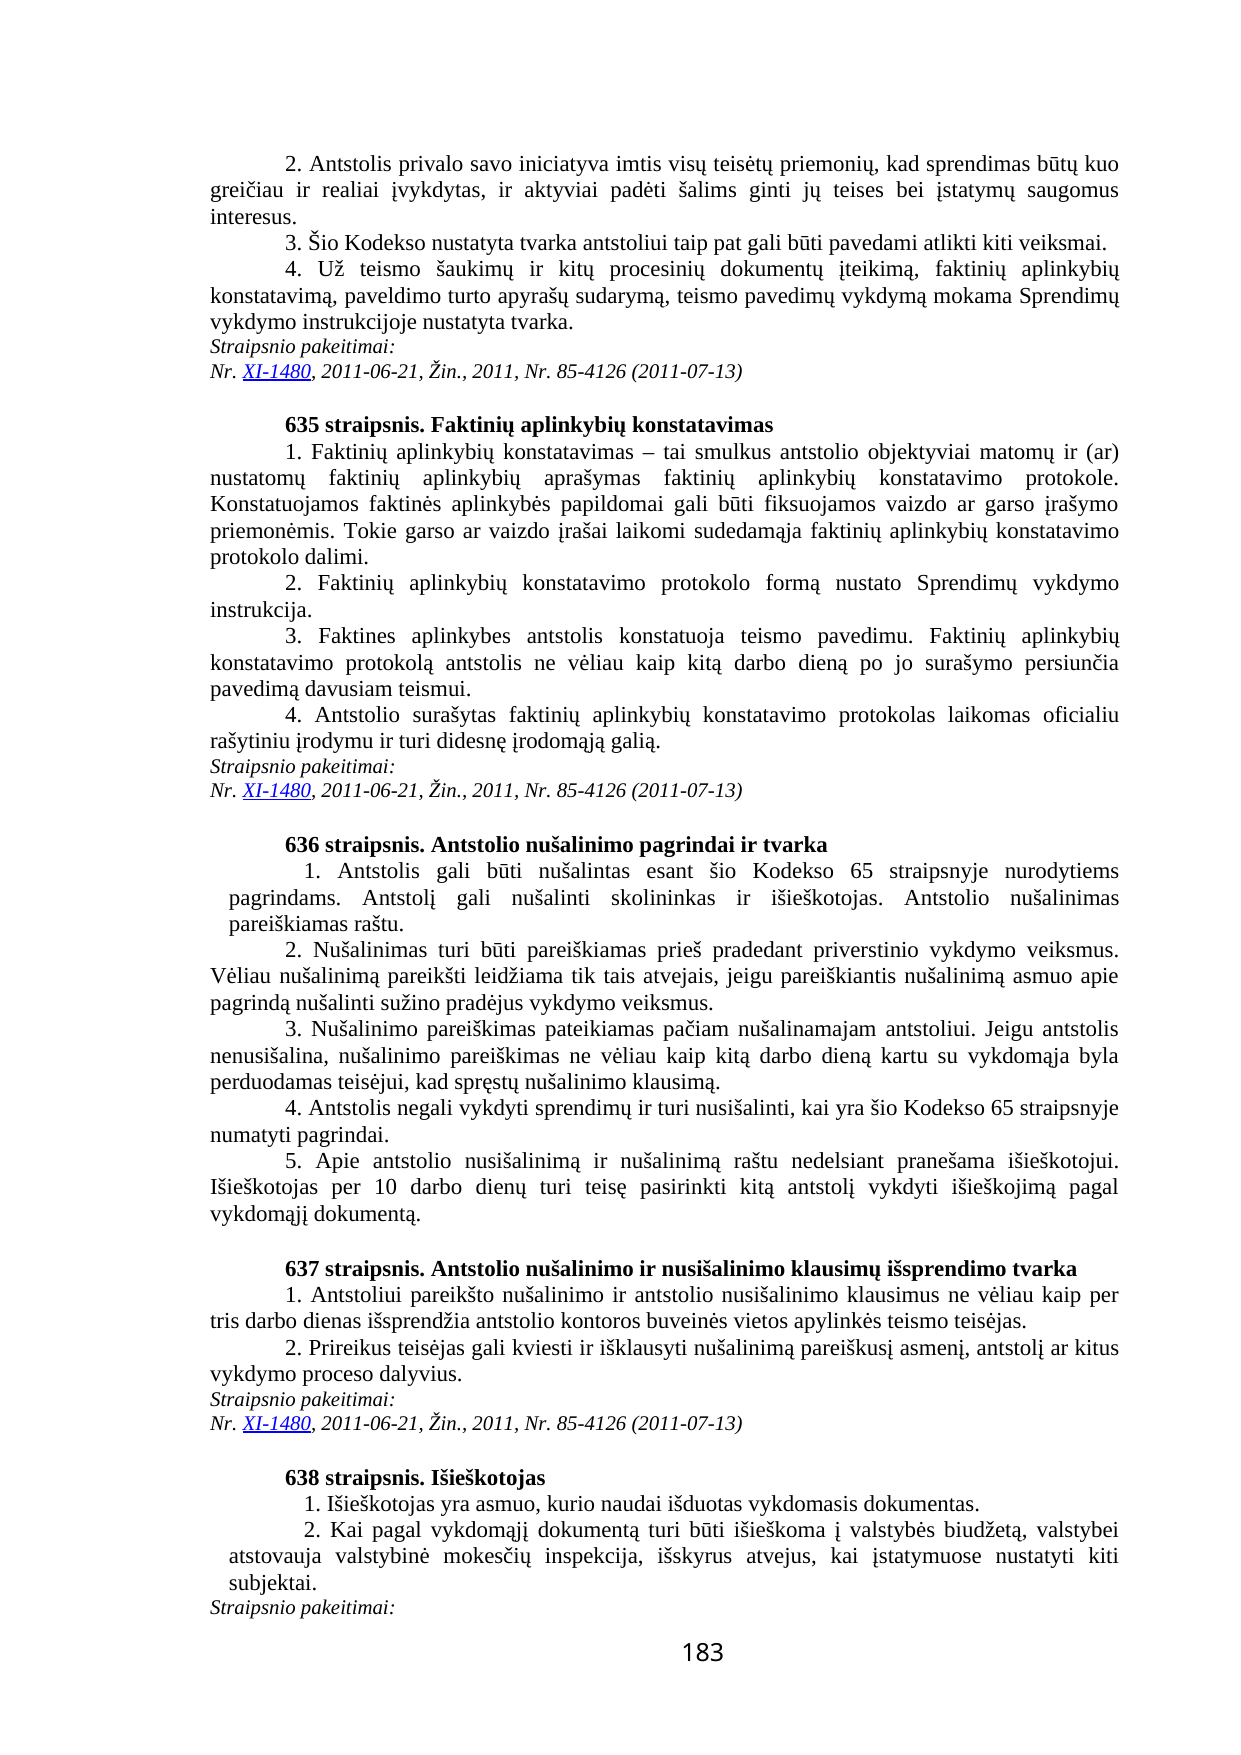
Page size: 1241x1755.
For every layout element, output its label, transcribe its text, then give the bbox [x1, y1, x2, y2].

text Nr. XI-1480, 2011-06-21, Žin., 2011, Nr. 85-4126 (2011-07-13) [210, 1411, 1120, 1435]
text 3. Šio Kodekso nustatyta tvarka antstoliui taip pat gali būti pavedami atlikti kiti veiksmai. [210, 229, 1120, 255]
text 2. Faktinių aplinkybių konstatavimo protokolo formą nustato Sprendimų vykdymo instrukcija. [210, 569, 1120, 622]
text 4. Antstolio surašytas faktinių aplinkybių konstatavimo protokolas laikomas oficialiu rašytiniu įrodymu ir turi didesnę įrodomąją galią. [210, 701, 1120, 754]
text 637 straipsnis. Antstolio nušalinimo ir nusišalinimo klausimų išsprendimo tvarka [285, 1255, 1120, 1281]
text Straipsnio pakeitimai: [210, 1595, 1120, 1619]
text Straipsnio pakeitimai: [210, 754, 1120, 778]
text Straipsnio pakeitimai: [210, 334, 1120, 358]
text 2. Prireikus teisėjas gali kviesti ir išklausyti nušalinimą pareiškusį asmenį, antstolį ar kitus vykdymo proceso dalyvius. [210, 1334, 1120, 1387]
text 1. Faktinių aplinkybių konstatavimas – tai smulkus antstolio objektyviai matomų ir (ar) nustatomų faktinių aplinkybių aprašymas faktinių aplinkybių konstatavimo protokole. Konstatuojamos faktinės aplinkybės papildomai gali būti fiksuojamos vaizdo ar garso įrašymo priemonėmis. Tokie garso ar vaizdo įrašai laikomi sudedamąja faktinių aplinkybių konstatavimo protokolo dalimi. [210, 438, 1120, 569]
text 638 straipsnis. Išieškotojas [210, 1463, 1120, 1490]
text 2. Nušalinimas turi būti pareiškiamas prieš pradedant priverstinio vykdymo veiksmus. Vėliau nušalinimą pareikšti leidžiama tik tais atvejais, jeigu pareiškiantis nušalinimą asmuo apie pagrindą nušalinti sužino pradėjus vykdymo veiksmus. [210, 936, 1120, 1015]
text 2. Antstolis privalo savo iniciatyva imtis visų teisėtų priemonių, kad sprendimas būtų kuo greičiau ir realiai įvykdytas, ir aktyviai padėti šalims ginti jų teises bei įstatymų saugomus interesus. [210, 150, 1120, 229]
text 3. Faktines aplinkybes antstolis konstatuoja teismo pavedimu. Faktinių aplinkybių konstatavimo protokolą antstolis ne vėliau kaip kitą darbo dieną po jo surašymo persiunčia pavedimą davusiam teismui. [210, 622, 1120, 701]
text 4. Antstolis negali vykdyti sprendimų ir turi nusišalinti, kai yra šio Kodekso 65 straipsnyje numatyti pagrindai. [210, 1094, 1120, 1147]
text 5. Apie antstolio nusišalinimą ir nušalinimą raštu nedelsiant pranešama išieškotojui. Išieškotojas per 10 darbo dienų turi teisę pasirinkti kitą antstolį vykdyti išieškojimą pagal vykdomąjį dokumentą. [210, 1147, 1120, 1226]
text 636 straipsnis. Antstolio nušalinimo pagrindai ir tvarka [210, 831, 1120, 857]
text 1. Antstoliui pareikšto nušalinimo ir antstolio nusišalinimo klausimus ne vėliau kaip per tris darbo dienas išsprendžia antstolio kontoros buveinės vietos apylinkės teismo teisėjas. [210, 1281, 1120, 1334]
text Straipsnio pakeitimai: [210, 1387, 1120, 1411]
text 635 straipsnis. Faktinių aplinkybių konstatavimas [210, 411, 1120, 438]
text Nr. XI-1480, 2011-06-21, Žin., 2011, Nr. 85-4126 (2011-07-13) [210, 358, 1120, 383]
text Nr. XI-1480, 2011-06-21, Žin., 2011, Nr. 85-4126 (2011-07-13) [210, 778, 1120, 802]
text 4. Už teismo šaukimų ir kitų procesinių dokumentų įteikimą, faktinių aplinkybių konstatavimą, paveldimo turto apyrašų sudarymą, teismo pavedimų vykdymą mokama Sprendimų vykdymo instrukcijoje nustatyta tvarka. [210, 255, 1120, 334]
text 1. Antstolis gali būti nušalintas esant šio Kodekso 65 straipsnyje nurodytiems pagrindams. Antstolį gali nušalinti skolininkas ir išieškotojas. Antstolio nušalinimas pareiškiamas raštu. [229, 857, 1120, 936]
text 2. Kai pagal vykdomąjį dokumentą turi būti išieškoma į valstybės biudžetą, valstybei atstovauja valstybinė mokesčių inspekcija, išskyrus atvejus, kai įstatymuose nustatyti kiti subjektai. [229, 1516, 1120, 1595]
text 3. Nušalinimo pareiškimas pateikiamas pačiam nušalinamajam antstoliui. Jeigu antstolis nenusišalina, nušalinimo pareiškimas ne vėliau kaip kitą darbo dieną kartu su vykdomąja byla perduodamas teisėjui, kad spręstų nušalinimo klausimą. [210, 1015, 1120, 1094]
text 1. Išieškotojas yra asmuo, kurio naudai išduotas vykdomasis dokumentas. [229, 1490, 1120, 1516]
